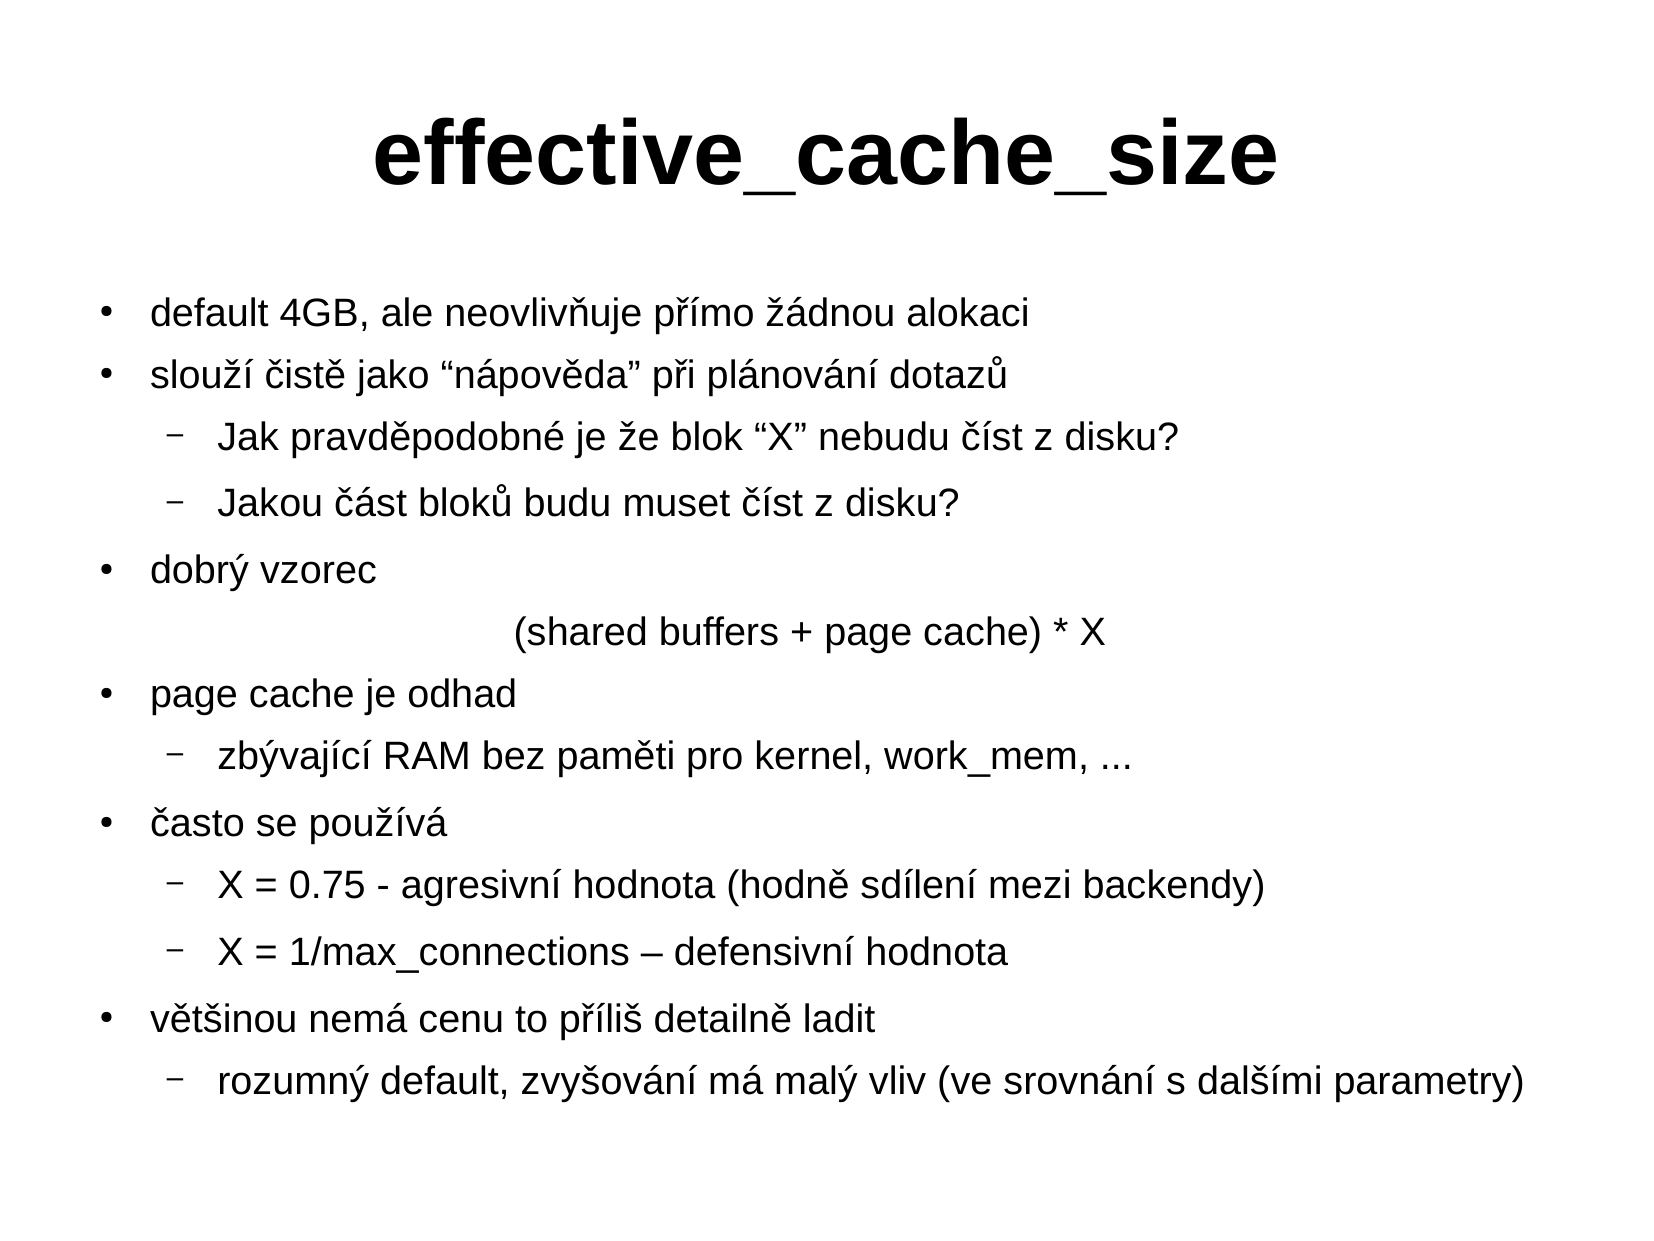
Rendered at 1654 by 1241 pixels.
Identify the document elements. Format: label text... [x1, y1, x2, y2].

title effective_cache_size [82, 49, 1571, 257]
list default 4GB, ale neovlivňuje přímo žádnou alokaci slouží čistě jako “nápověda” při plánování dotazů Jak pravděpodobné je že blok “X” nebudu číst z disku? Jakou část bloků budu muset číst z disku? dobrý vzorec (shared buffers + page cache) * X page cache je odhad zbývající RAM bez paměti pro kernel, work_mem, ... často se používá X = 0.75 - agresivní hodnota (hodně sdílení mezi backendy) X = 1/max_connections – defensivní hodnota většinou nemá cenu to příliš detailně ladit rozumný default, zvyšování má malý vliv (ve srovnání s dalšími parametry) [82, 290, 1538, 1111]
